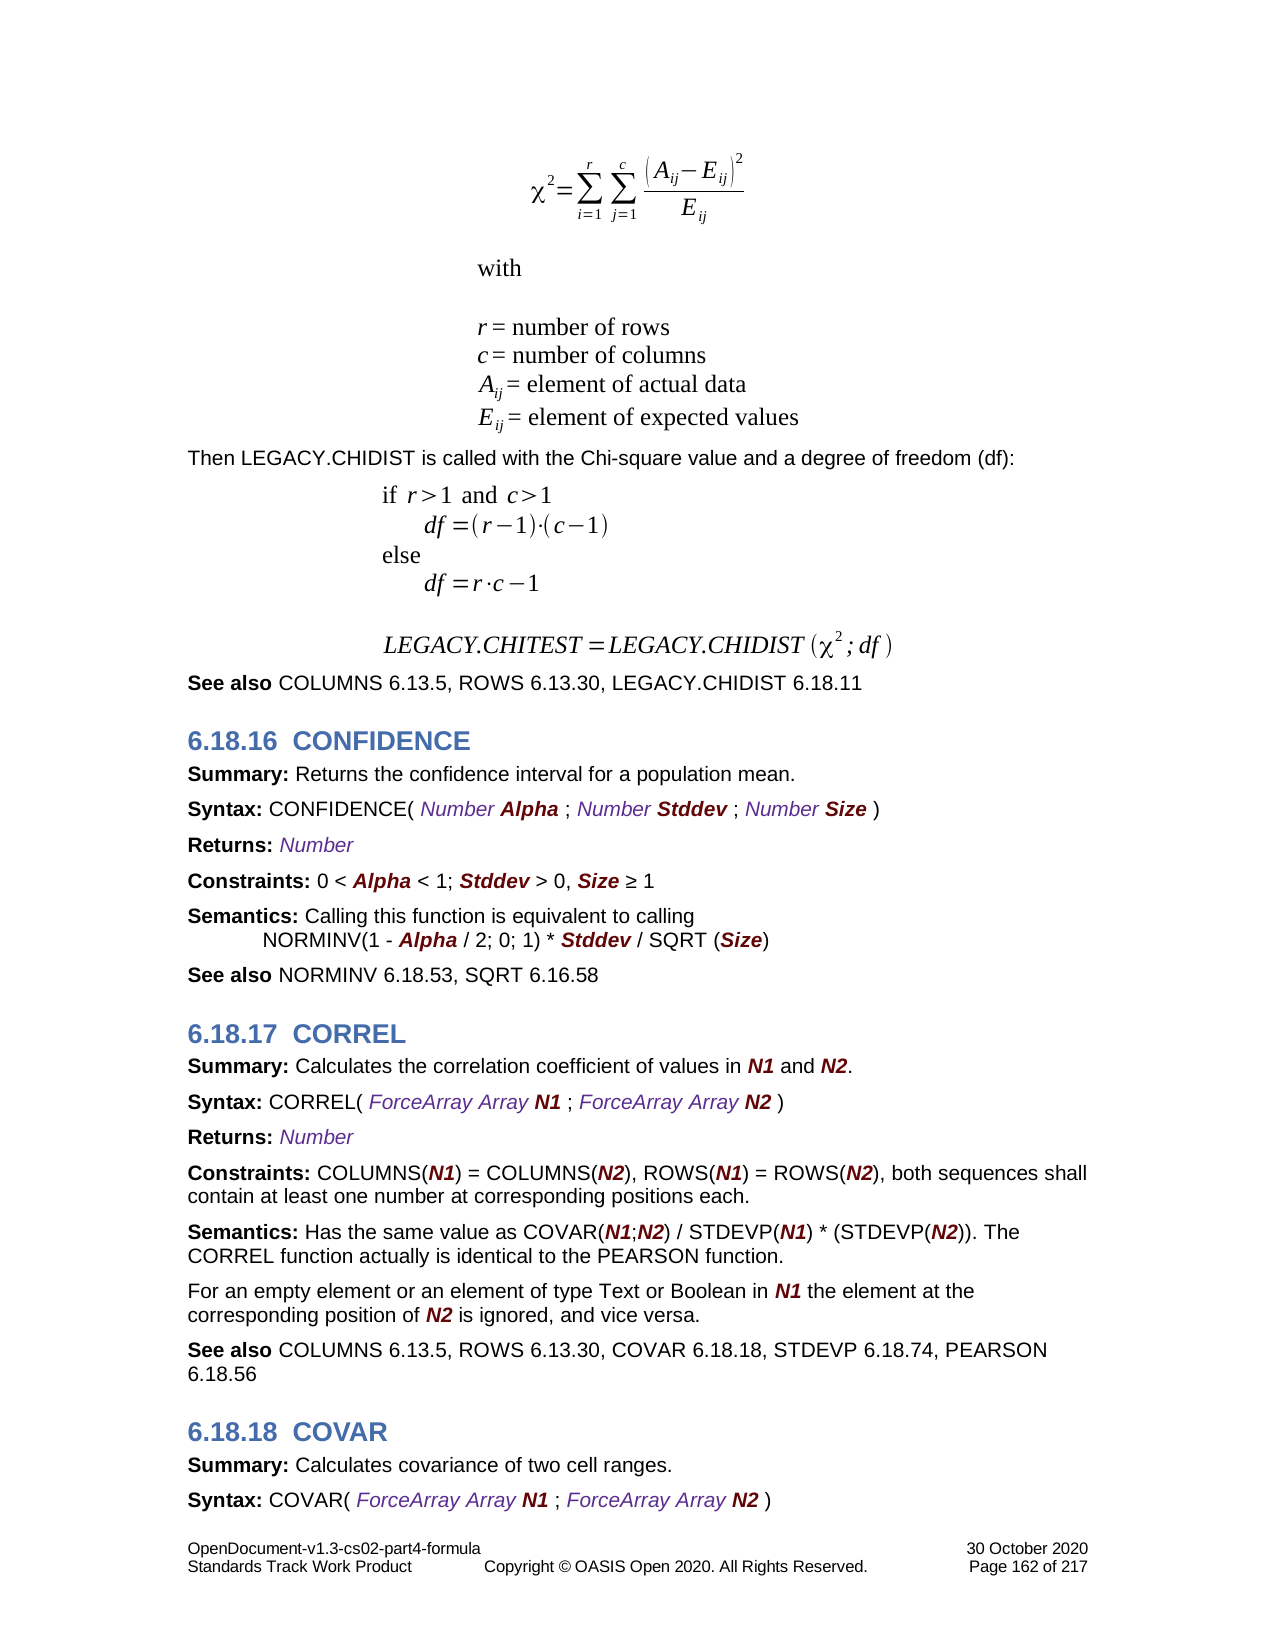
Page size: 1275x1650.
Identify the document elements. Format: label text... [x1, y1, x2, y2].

text Semantics: Has the same value as COVAR(N1;N2) / STDEVP(N1) * (STDEVP(N2)). The CORREL function actually is identical to the PEARSON function. [187, 1221, 1088, 1268]
text Summary: Calculates the correlation coefficient of values in N1 and N2. [187, 1054, 1088, 1078]
text See also COLUMNS 6.13.5, ROWS 6.13.30, COVAR 6.18.18, STDEVP 6.18.74, PEARSON 6.18.56 [187, 1339, 1088, 1386]
text Constraints: 0 < Alpha < 1; Stddev > 0, Size ≥ 1 [187, 869, 1088, 893]
text See also COLUMNS 6.13.5, ROWS 6.13.30, LEGACY.CHIDIST 6.18.11 [187, 672, 1088, 695]
text Then LEGACY.CHIDIST is called with the Chi-square value and a degree of freedom (df): [187, 446, 1088, 470]
subtitle COVAR [187, 1417, 1088, 1447]
subtitle CONFIDENCE [187, 726, 1088, 756]
text Syntax: CONFIDENCE( Number Alpha ; Number Stddev ; Number Size ) [187, 798, 1088, 821]
text Returns: Number [187, 1126, 1088, 1149]
text Syntax: CORREL( ForceArray Array N1 ; ForceArray Array N2 ) [187, 1090, 1088, 1114]
text Constraints: COLUMNS(N1) = COLUMNS(N2), ROWS(N1) = ROWS(N2), both sequences shall contain at least one number at corresponding positions each. [187, 1161, 1088, 1208]
text Syntax: COVAR( ForceArray Array N1 ; ForceArray Array N2 ) [187, 1489, 1088, 1512]
text Summary: Returns the confidence interval for a population mean. [187, 762, 1088, 786]
subtitle CORREL [187, 1018, 1088, 1048]
text Summary: Calculates covariance of two cell ranges. [187, 1453, 1088, 1477]
text Semantics: Calling this function is equivalent to calling NORMINV(1 - Alpha / 2; 0; 1) * Stddev / SQRT (Size) [187, 905, 1088, 952]
text See also NORMINV 6.18.53, SQRT 6.16.58 [187, 964, 1088, 987]
text Returns: Number [187, 833, 1088, 857]
text For an empty element or an element of type Text or Boolean in N1 the element at the corresponding position of N2 is ignored, and vice versa. [187, 1280, 1088, 1327]
